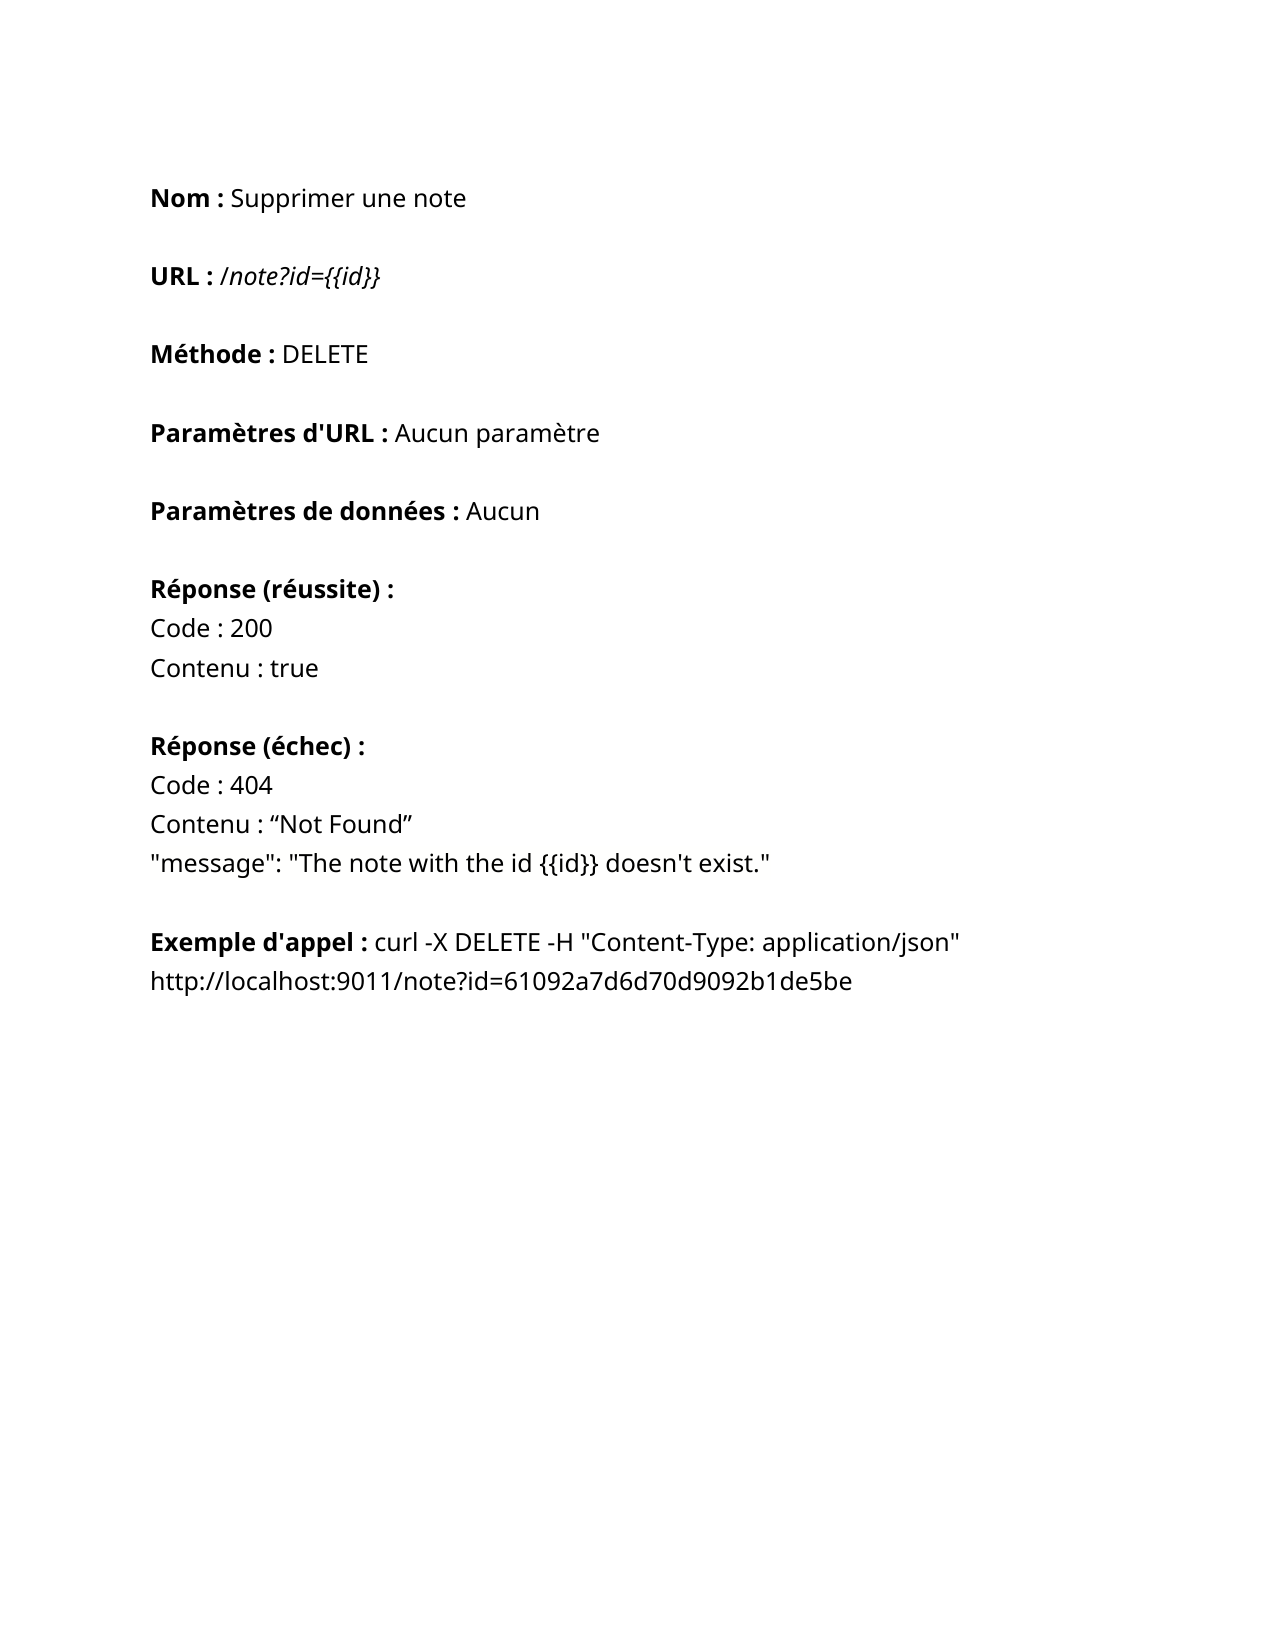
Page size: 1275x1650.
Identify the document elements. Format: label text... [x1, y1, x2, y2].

text Paramètres d'URL : Aucun paramètre [150, 415, 1125, 449]
text Paramètres de données : Aucun [150, 493, 1125, 528]
text Réponse (réussite) : [150, 572, 1125, 606]
text Contenu : “Not Found” [150, 807, 1125, 841]
text Contenu : true [150, 650, 1125, 684]
text Code : 404 [150, 768, 1125, 802]
text URL : /note?id={{id}} [150, 258, 1125, 293]
text Nom : Supprimer une note [150, 180, 1125, 214]
text Réponse (échec) : [150, 728, 1125, 763]
text Exemple d'appel : curl -X DELETE -H "Content-Type: application/json" http://localhost:9011/note?id=61092a7d6d70d9092b1de5be [150, 924, 1125, 998]
text Méthode : DELETE [150, 337, 1125, 371]
text "message": "The note with the id {{id}} doesn't exist." [150, 846, 1125, 880]
text Code : 200 [150, 611, 1125, 645]
